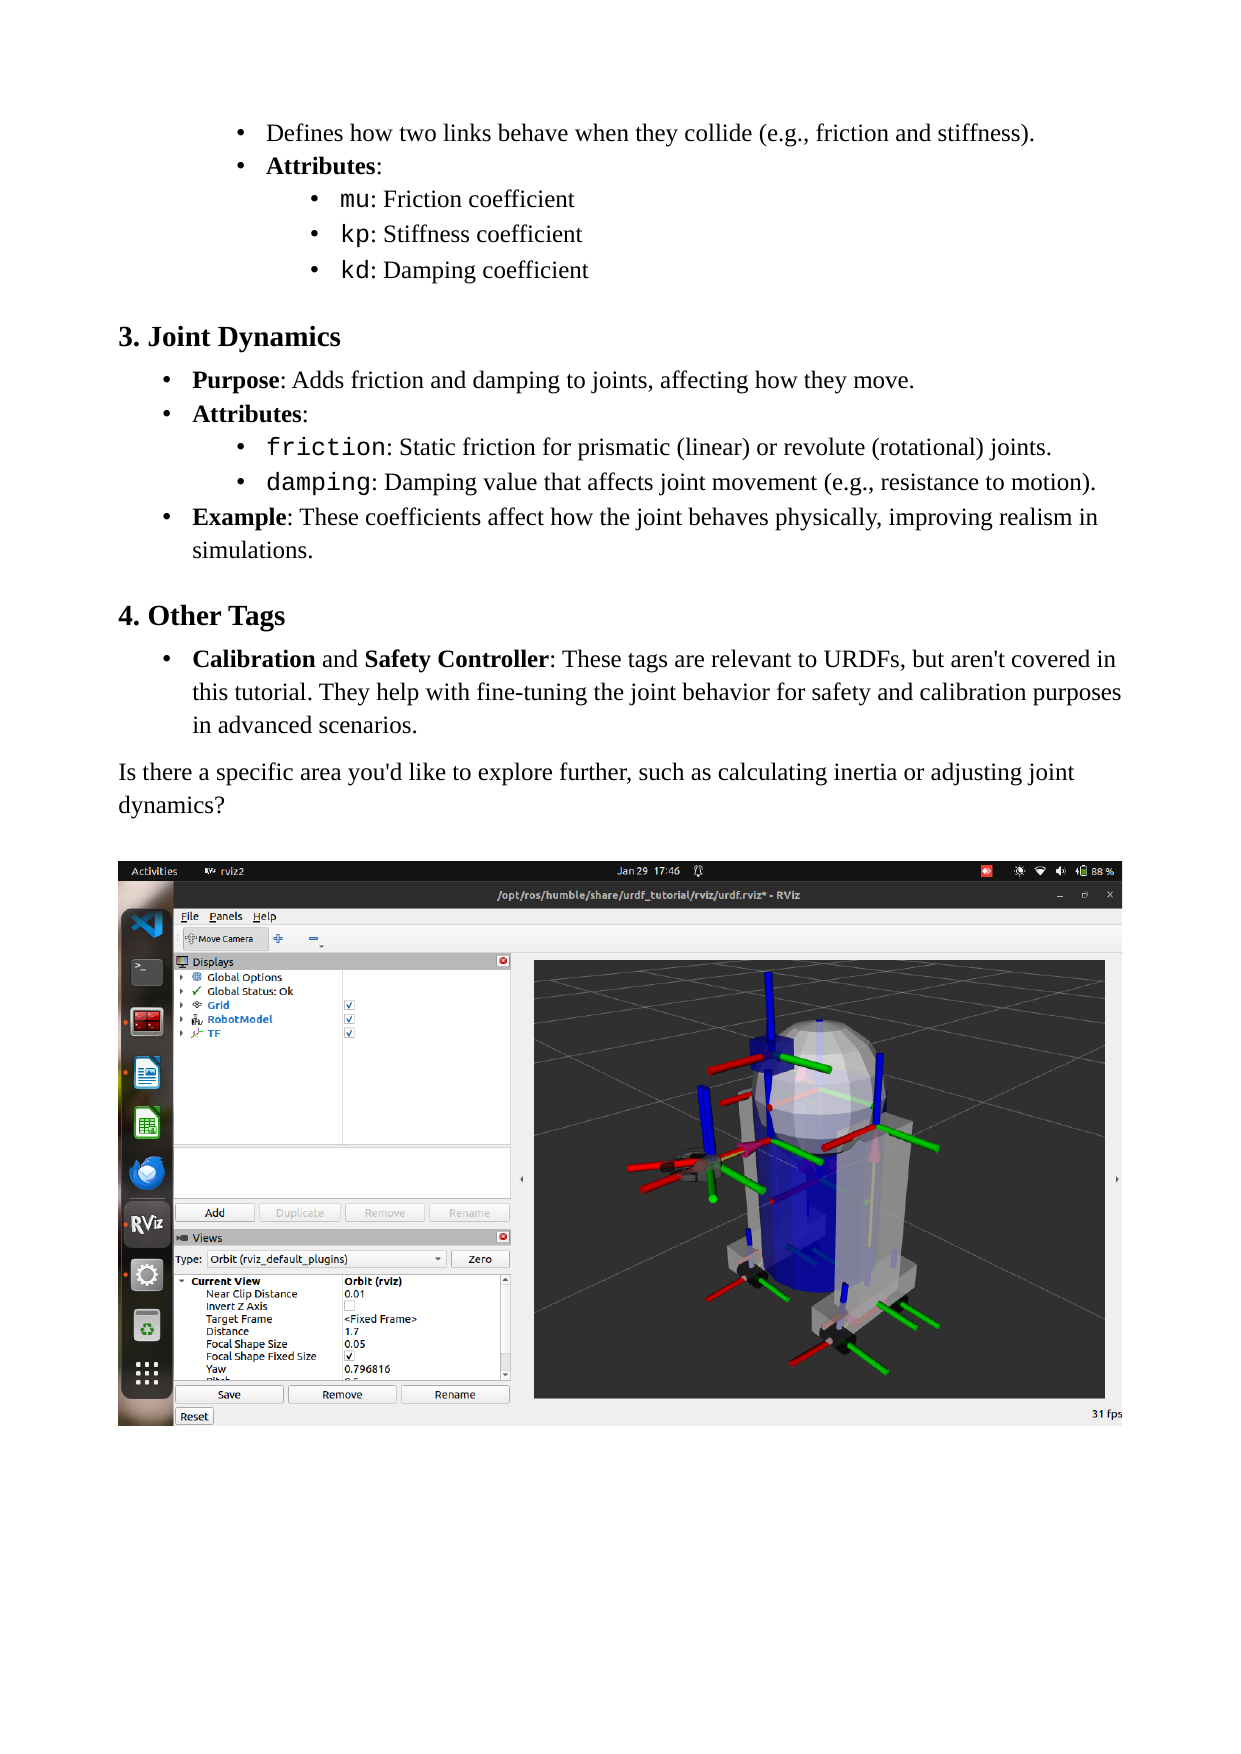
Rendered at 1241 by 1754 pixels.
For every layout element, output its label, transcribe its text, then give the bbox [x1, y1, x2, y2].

list Example: These coefficients affect how the joint behaves physically, improving realism in simulations. [162, 502, 1122, 564]
list Attributes: [162, 399, 1122, 427]
list Attributes: [236, 151, 1122, 180]
list damping: Damping value that affects joint movement (e.g., resistance to motion). [236, 467, 1122, 498]
list Calibration and Safety Controller: These tags are relevant to URDFs, but aren't covered in this tutorial. They help with fine-tuning the joint behavior for safety and calibration purposes in advanced scenarios. [162, 644, 1122, 738]
subtitle 4. Other Tags [118, 598, 1122, 631]
list kd: Damping coefficient [310, 255, 1122, 286]
subtitle 3. Joint Dynamics [118, 319, 1122, 353]
list friction: Static friction for prismatic (linear) or revolute (rotational) joints. [236, 432, 1122, 462]
list kp: Stiffness coefficient [310, 219, 1122, 250]
list mu: Friction coefficient [310, 184, 1122, 215]
picture [118, 861, 1123, 1426]
text Is there a specific area you'd like to explore further, such as calculating inertia or adjusting joint dynamics? [118, 757, 1122, 819]
list Defines how two links behave when they collide (e.g., friction and stiffness). [236, 118, 1122, 147]
list Purpose: Adds friction and damping to joints, affecting how they move. [162, 366, 1122, 394]
